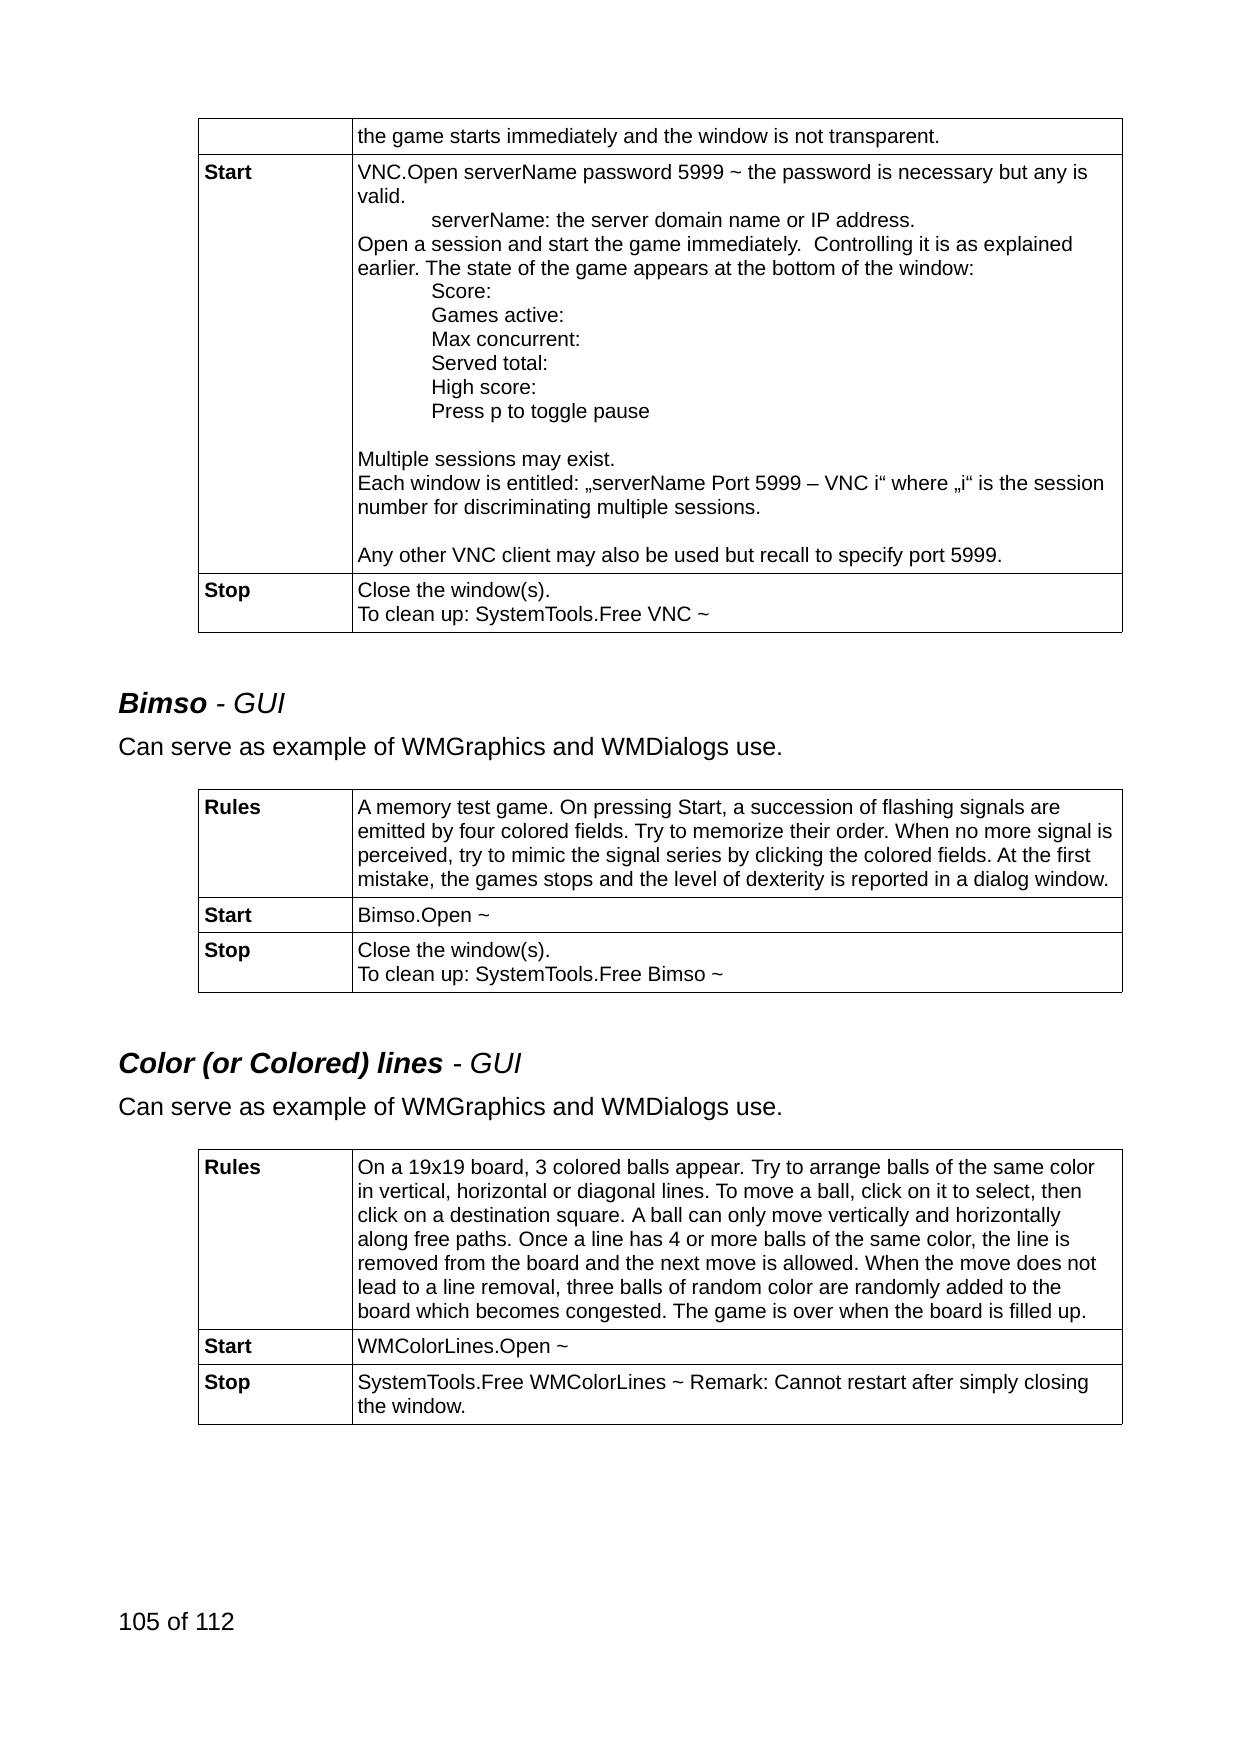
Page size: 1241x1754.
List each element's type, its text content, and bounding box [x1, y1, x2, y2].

table_header [199, 119, 352, 154]
table_cell Stop [199, 933, 352, 992]
table_header Rules [199, 790, 352, 897]
table_cell Start [199, 1330, 352, 1364]
table_cell Close the window(s). To clean up: SystemTools.Free VNC ~ [353, 574, 1122, 632]
table_header the game starts immediately and the window is not transparent. [353, 119, 1122, 154]
table_cell WMColorLines.Open ~ [353, 1330, 1122, 1364]
table_cell Start [199, 898, 352, 932]
table_header On a 19x19 board, 3 colored balls appear. Try to arrange balls of the same color in vertical, horizontal or diagonal lines. To move a ball, click on it to select, then click on a destination square. A ball can only move vertically and horizontally along free paths. Once a line has 4 or more balls of the same color, the line is removed from the board and the next move is allowed. When the move does not lead to a line removal, three balls of random color are randomly added to the board which becomes congested. The game is over when the board is filled up. [353, 1150, 1122, 1328]
text Can serve as example of WMGraphics and WMDialogs use. [118, 1092, 1122, 1120]
table_cell VNC.Open serverName password 5999 ~ the password is necessary but any is valid. serverName: the server domain name or IP address. Open a session and start the game immediately. Controlling it is as explained earlier. The state of the game appears at the bottom of the window: Score: Games active: Max concurrent: Served total: High score: Press p to toggle pause Multiple sessions may exist. Each window is entitled: „serverName Port 5999 – VNC i“ where „i“ is the session number for discriminating multiple sessions. Any other VNC client may also be used but recall to specify port 5999. [353, 155, 1122, 572]
table_header Rules [199, 1150, 352, 1328]
table_cell Stop [199, 574, 352, 632]
table_cell Bimso.Open ~ [353, 898, 1122, 932]
subtitle Bimso - GUI [118, 686, 1122, 719]
table_header A memory test game. On pressing Start, a succession of flashing signals are emitted by four colored fields. Try to memorize their order. When no more signal is perceived, try to mimic the signal series by clicking the colored fields. At the first mistake, the games stops and the level of dexterity is reported in a dialog window. [353, 790, 1122, 897]
table_cell Start [199, 155, 352, 572]
subtitle Color (or Colored) lines - GUI [118, 1046, 1122, 1079]
text Can serve as example of WMGraphics and WMDialogs use. [118, 732, 1122, 761]
table_cell SystemTools.Free WMColorLines ~ Remark: Cannot restart after simply closing the window. [353, 1365, 1122, 1423]
table_cell Close the window(s). To clean up: SystemTools.Free Bimso ~ [353, 933, 1122, 992]
table_cell Stop [199, 1365, 352, 1423]
